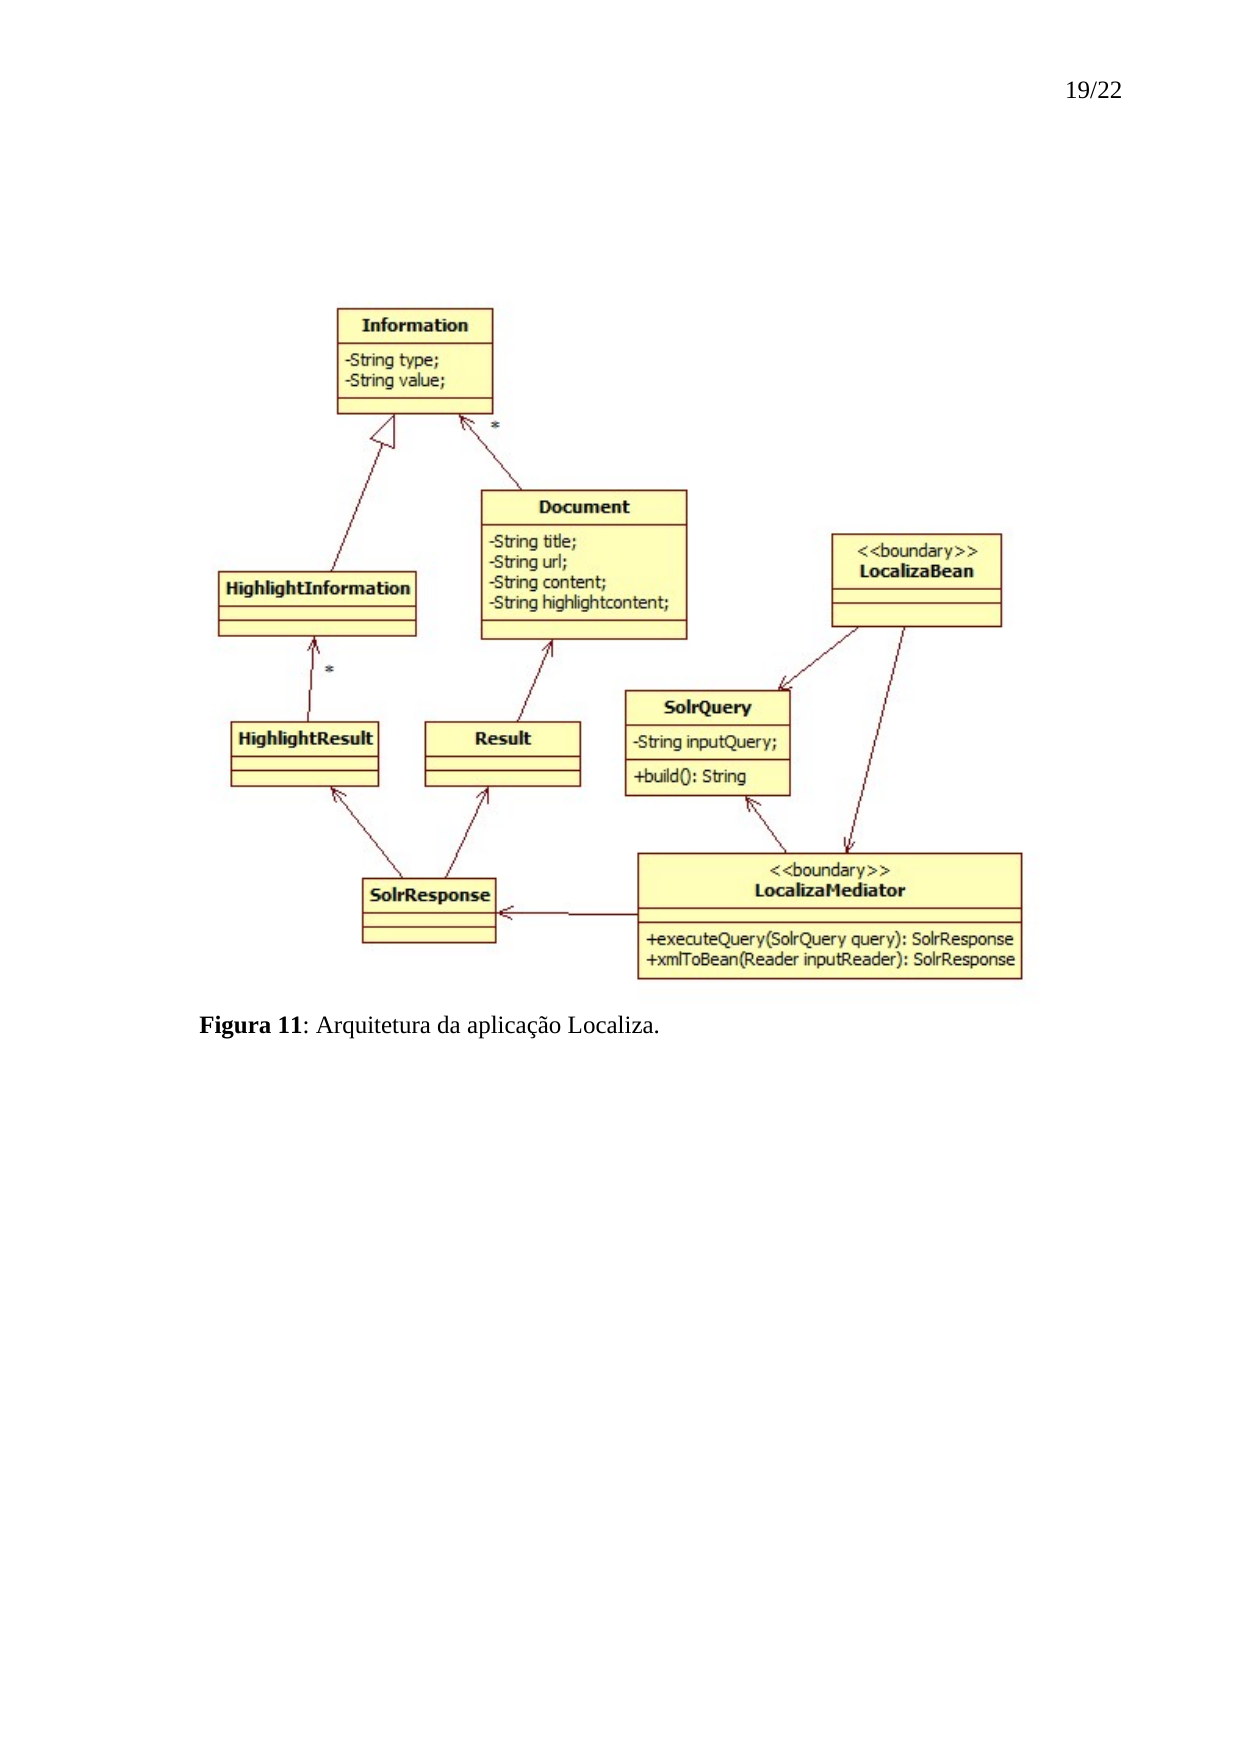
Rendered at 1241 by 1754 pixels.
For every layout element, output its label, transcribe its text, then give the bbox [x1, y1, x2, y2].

picture [187, 277, 1054, 1011]
text Figura 11: Arquitetura da aplicação Localiza. [187, 1011, 1053, 1039]
